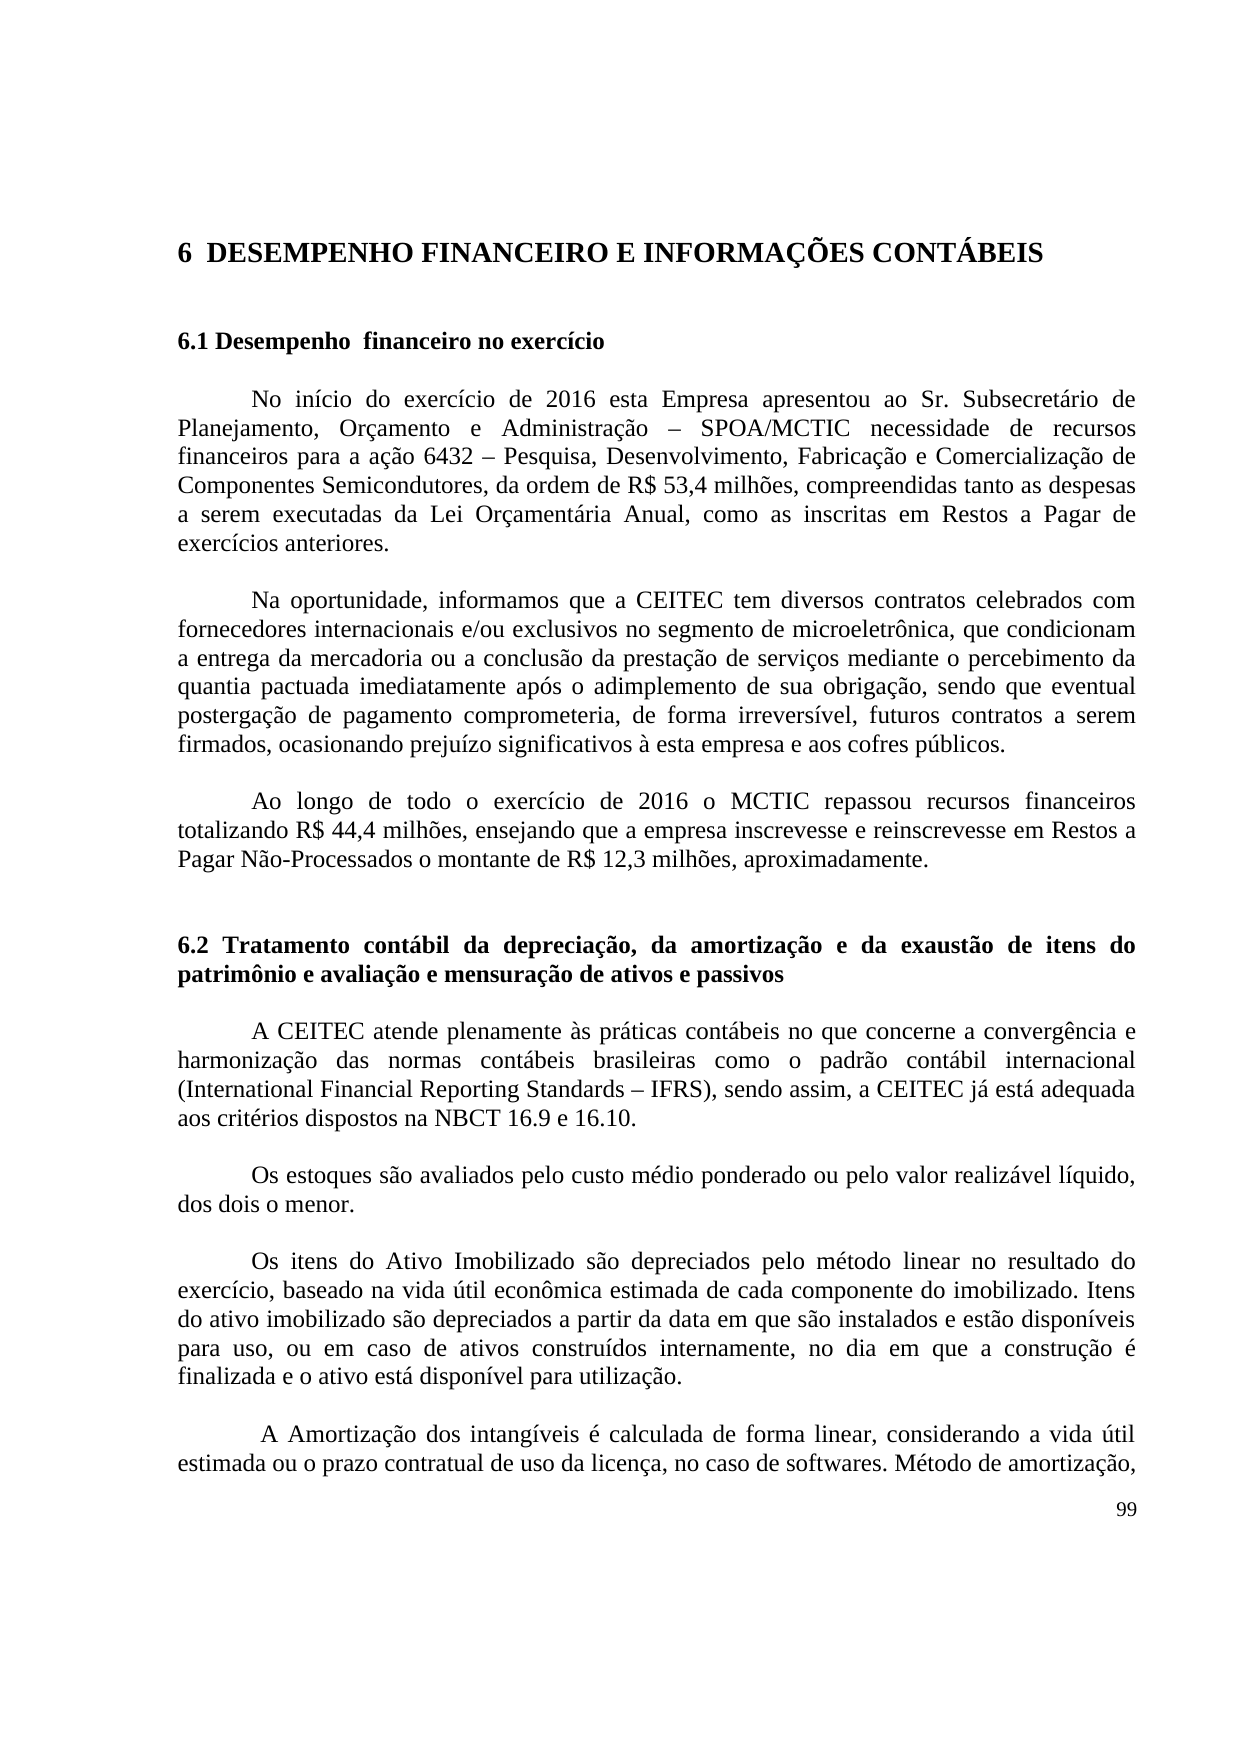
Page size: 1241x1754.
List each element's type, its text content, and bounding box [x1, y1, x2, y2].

text 6.1 Desempenho financeiro no exercício [177, 326, 1137, 355]
text 6.2 Tratamento contábil da depreciação, da amortização e da exaustão de itens do patrimônio e avaliação e mensuração de ativos e passivos [177, 930, 1137, 988]
text Os estoques são avaliados pelo custo médio ponderado ou pelo valor realizável líquido, dos dois o menor. [177, 1160, 1137, 1218]
text A CEITEC atende plenamente às práticas contábeis no que concerne a convergência e harmonização das normas contábeis brasileiras como o padrão contábil internacional (International Financial Reporting Standards – IFRS), sendo assim, a CEITEC já está adequada aos critérios dispostos na NBCT 16.9 e 16.10. [177, 1016, 1137, 1131]
list Na oportunidade, informamos que a CEITEC tem diversos contratos celebrados com fornecedores internacionais e/ou exclusivos no segmento de microeletrônica, que condicionam a entrega da mercadoria ou a conclusão da prestação de serviços mediante o percebimento da quantia pactuada imediatamente após o adimplemento de sua obrigação, sendo que eventual postergação de pagamento comprometeria, de forma irreversível, futuros contratos a serem firmados, ocasionando prejuízo significativos à esta empresa e aos cofres públicos. [177, 585, 1137, 758]
text 6 DESEMPENHO FINANCEIRO E INFORMAÇÕES CONTÁBEIS [177, 235, 1137, 269]
text Os itens do Ativo Imobilizado são depreciados pelo método linear no resultado do exercício, baseado na vida útil econômica estimada de cada componente do imobilizado. Itens do ativo imobilizado são depreciados a partir da data em que são instalados e estão disponíveis para uso, ou em caso de ativos construídos internamente, no dia em que a construção é finalizada e o ativo está disponível para utilização. [177, 1246, 1137, 1390]
text A Amortização dos intangíveis é calculada de forma linear, considerando a vida útil estimada ou o prazo contratual de uso da licença, no caso de softwares. Método de amortização, [177, 1419, 1137, 1476]
list No início do exercício de 2016 esta Empresa apresentou ao Sr. Subsecretário de Planejamento, Orçamento e Administração – SPOA/MCTIC necessidade de recursos financeiros para a ação 6432 – Pesquisa, Desenvolvimento, Fabricação e Comercialização de Componentes Semicondutores, da ordem de R$ 53,4 milhões, compreendidas tanto as despesas a serem executadas da Lei Orçamentária Anual, como as inscritas em Restos a Pagar de exercícios anteriores. [177, 384, 1137, 556]
list Ao longo de todo o exercício de 2016 o MCTIC repassou recursos financeiros totalizando R$ 44,4 milhões, ensejando que a empresa inscrevesse e reinscrevesse em Restos a Pagar Não-Processados o montante de R$ 12,3 milhões, aproximadamente. [177, 786, 1137, 873]
